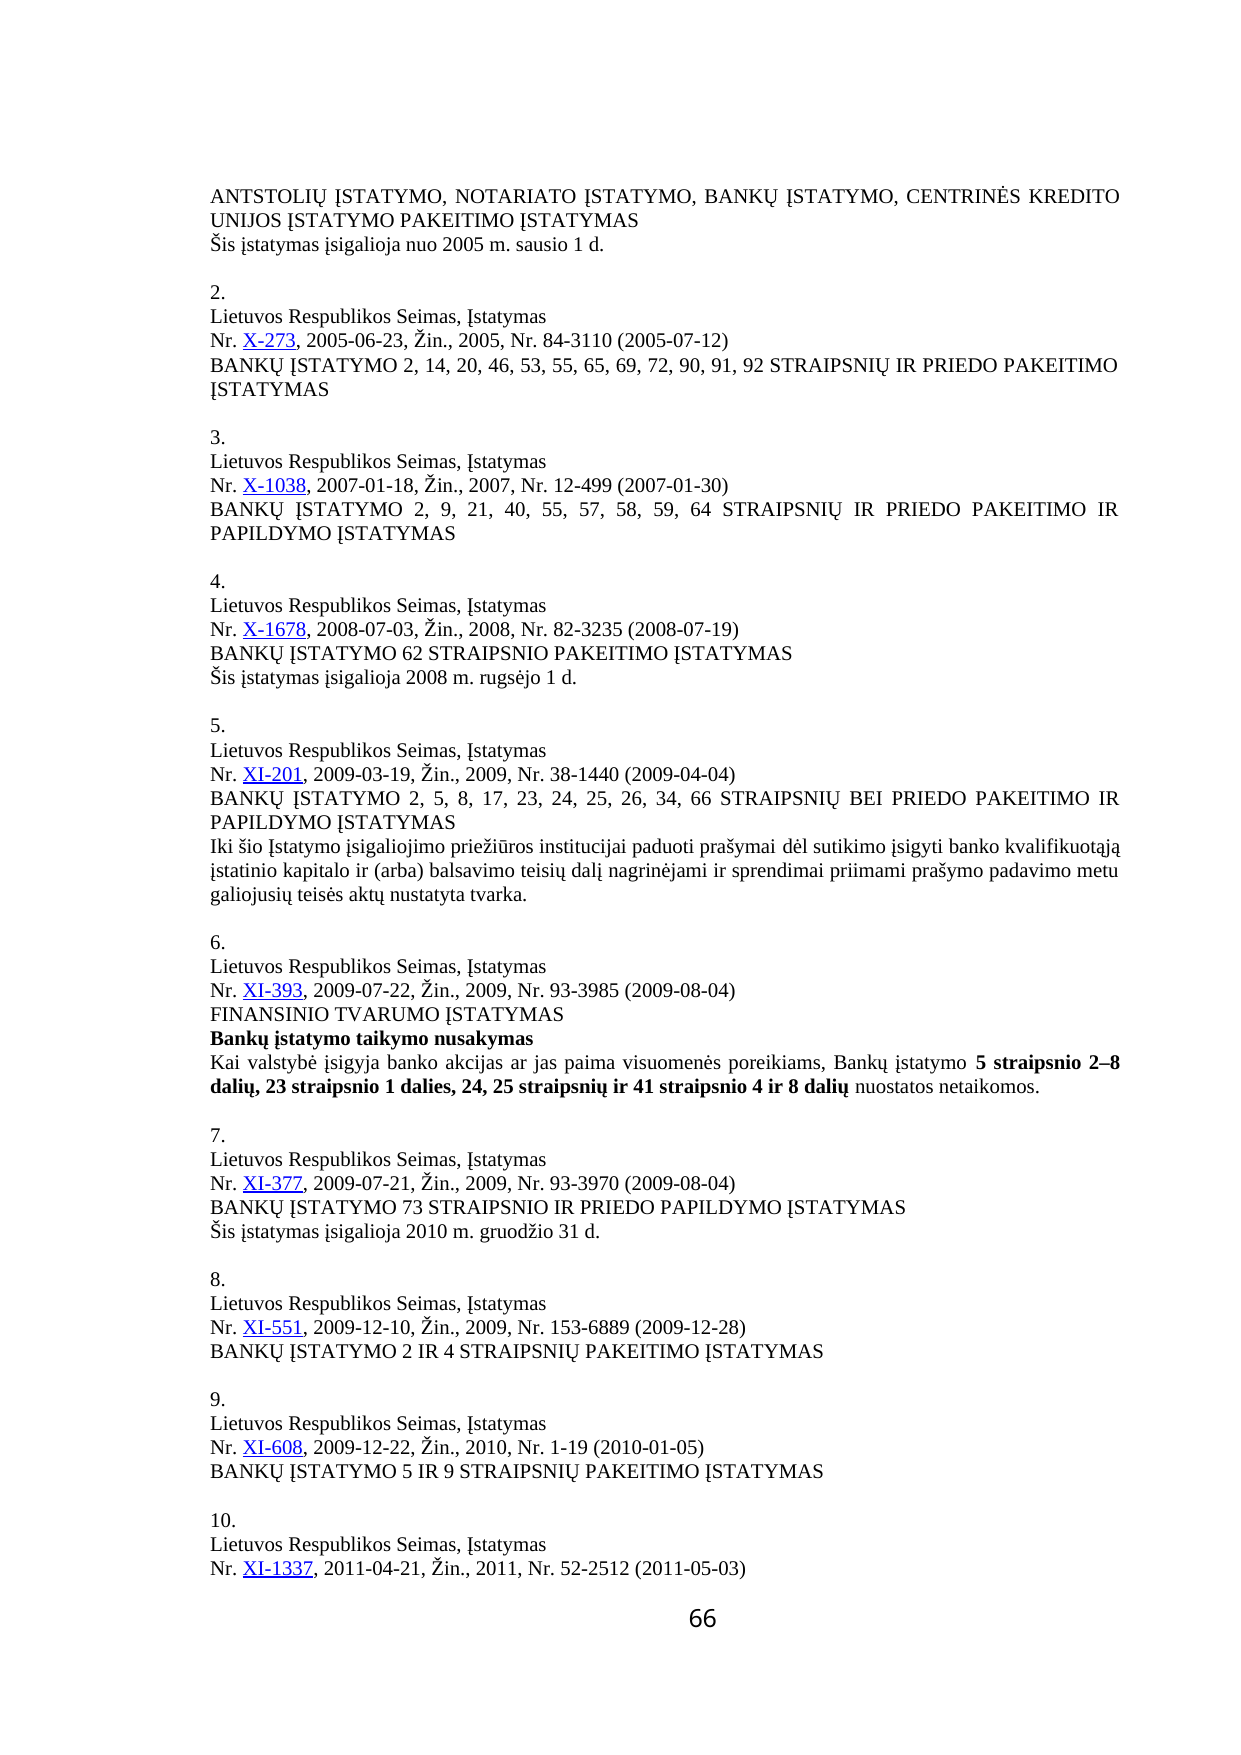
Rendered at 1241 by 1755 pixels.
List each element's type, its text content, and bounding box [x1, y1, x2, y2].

text 8. [210, 1267, 1120, 1291]
text FINANSINIO TVARUMO ĮSTATYMAS [210, 1002, 1120, 1026]
text Nr. XI-393, 2009-07-22, Žin., 2009, Nr. 93-3985 (2009-08-04) [210, 978, 1120, 1002]
text Lietuvos Respublikos Seimas, Įstatymas [210, 1291, 1120, 1315]
text Lietuvos Respublikos Seimas, Įstatymas [210, 593, 1120, 617]
text Nr. X-1038, 2007-01-18, Žin., 2007, Nr. 12-499 (2007-01-30) [210, 473, 1120, 497]
text Šis įstatymas įsigalioja nuo 2005 m. sausio 1 d. [210, 232, 1120, 256]
text BANKŲ ĮSTATYMO 2, 14, 20, 46, 53, 55, 65, 69, 72, 90, 91, 92 STRAIPSNIŲ IR PRIEDO PAKEITIMO ĮSTATYMAS [210, 352, 1120, 401]
text Lietuvos Respublikos Seimas, Įstatymas [210, 737, 1120, 762]
text Nr. XI-377, 2009-07-21, Žin., 2009, Nr. 93-3970 (2009-08-04) [210, 1171, 1120, 1195]
text Nr. XI-1337, 2011-04-21, Žin., 2011, Nr. 52-2512 (2011-05-03) [210, 1556, 1120, 1580]
text Kai valstybė įsigyja banko akcijas ar jas paima visuomenės poreikiams, Bankų įstatymo 5 straipsnio 2–8 dalių, 23 straipsnio 1 dalies, 24, 25 straipsnių ir 41 straipsnio 4 ir 8 dalių nuostatos netaikomos. [210, 1050, 1120, 1098]
text BANKŲ ĮSTATYMO 2, 5, 8, 17, 23, 24, 25, 26, 34, 66 STRAIPSNIŲ BEI PRIEDO PAKEITIMO IR PAPILDYMO ĮSTATYMAS [210, 786, 1120, 834]
text 9. [210, 1387, 1120, 1411]
text ANTSTOLIŲ ĮSTATYMO, NOTARIATO ĮSTATYMO, BANKŲ ĮSTATYMO, CENTRINĖS KREDITO UNIJOS ĮSTATYMO PAKEITIMO ĮSTATYMAS [210, 184, 1120, 232]
text BANKŲ ĮSTATYMO 2 IR 4 STRAIPSNIŲ PAKEITIMO ĮSTATYMAS [210, 1339, 1120, 1363]
text BANKŲ ĮSTATYMO 73 STRAIPSNIO IR PRIEDO PAPILDYMO ĮSTATYMAS [210, 1195, 1120, 1219]
text Bankų įstatymo taikymo nusakymas [210, 1026, 1120, 1050]
text 5. [210, 713, 1120, 737]
text Lietuvos Respublikos Seimas, Įstatymas [210, 1532, 1120, 1556]
text Lietuvos Respublikos Seimas, Įstatymas [210, 1147, 1120, 1171]
text Nr. XI-551, 2009-12-10, Žin., 2009, Nr. 153-6889 (2009-12-28) [210, 1315, 1120, 1339]
text Nr. XI-201, 2009-03-19, Žin., 2009, Nr. 38-1440 (2009-04-04) [210, 762, 1120, 786]
text 7. [210, 1122, 1120, 1147]
text 3. [210, 425, 1120, 449]
text Šis įstatymas įsigalioja 2008 m. rugsėjo 1 d. [210, 665, 1120, 689]
text Lietuvos Respublikos Seimas, Įstatymas [210, 304, 1120, 328]
text BANKŲ ĮSTATYMO 62 STRAIPSNIO PAKEITIMO ĮSTATYMAS [210, 641, 1120, 665]
text 6. [210, 930, 1120, 954]
text Nr. X-1678, 2008-07-03, Žin., 2008, Nr. 82-3235 (2008-07-19) [210, 617, 1120, 641]
text Nr. X-273, 2005-06-23, Žin., 2005, Nr. 84-3110 (2005-07-12) [210, 328, 1120, 352]
text Iki šio Įstatymo įsigaliojimo priežiūros institucijai paduoti prašymai dėl sutikimo įsigyti banko kvalifikuotąją įstatinio kapitalo ir (arba) balsavimo teisių dalį nagrinėjami ir sprendimai priimami prašymo padavimo metu galiojusių teisės aktų nustatyta tvarka. [210, 834, 1120, 906]
text Nr. XI-608, 2009-12-22, Žin., 2010, Nr. 1-19 (2010-01-05) [210, 1435, 1120, 1459]
text Lietuvos Respublikos Seimas, Įstatymas [210, 954, 1120, 978]
text Lietuvos Respublikos Seimas, Įstatymas [210, 1411, 1120, 1435]
text Šis įstatymas įsigalioja 2010 m. gruodžio 31 d. [210, 1219, 1120, 1243]
text 10. [210, 1507, 1120, 1532]
text 4. [210, 569, 1120, 593]
text Lietuvos Respublikos Seimas, Įstatymas [210, 449, 1120, 473]
text BANKŲ ĮSTATYMO 5 IR 9 STRAIPSNIŲ PAKEITIMO ĮSTATYMAS [210, 1459, 1120, 1483]
text 2. [210, 280, 1120, 304]
text BANKŲ ĮSTATYMO 2, 9, 21, 40, 55, 57, 58, 59, 64 STRAIPSNIŲ IR PRIEDO PAKEITIMO IR PAPILDYMO ĮSTATYMAS [210, 497, 1120, 545]
